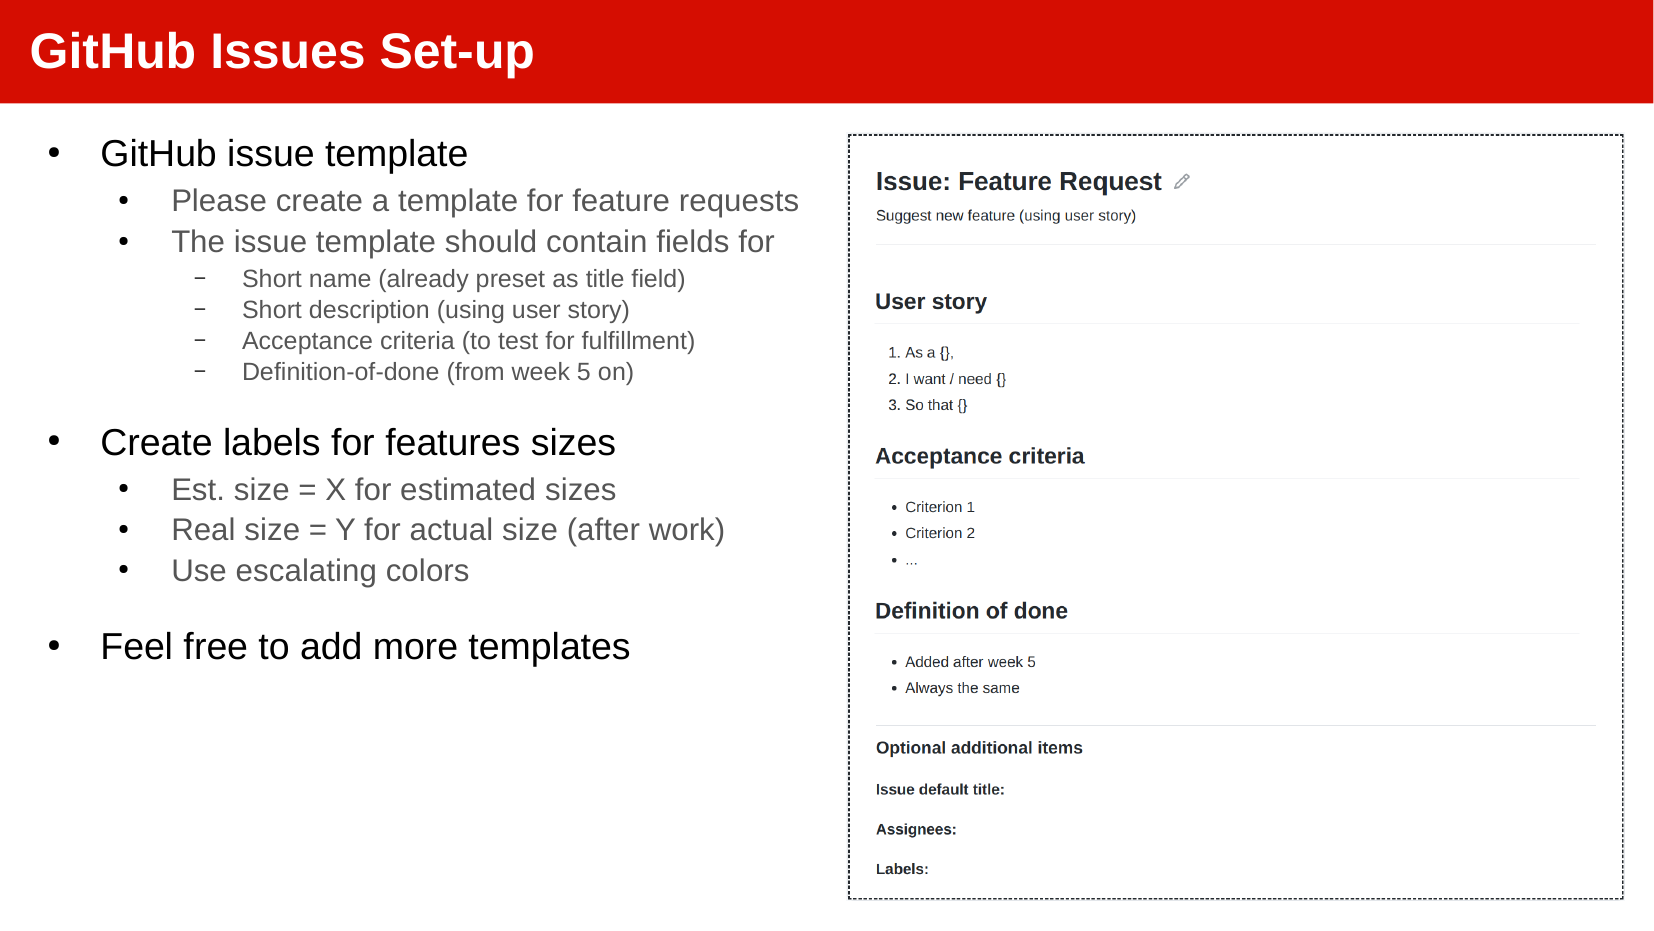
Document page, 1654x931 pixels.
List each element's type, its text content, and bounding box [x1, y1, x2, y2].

list GitHub issue template Please create a template for feature requests The issue template should contain fields for Short name (already preset as title field) Short description (using user story) Acceptance criteria (to test for fulfillment) Definition-of-done (from week 5 on) Create labels for features sizes Est. size = X for estimated sizes Real size = Y for actual size (after work) Use escalating colors Feel free to add more templates [29, 132, 846, 813]
picture [846, 132, 1625, 901]
title GitHub Issues Set-up [0, 0, 1654, 104]
